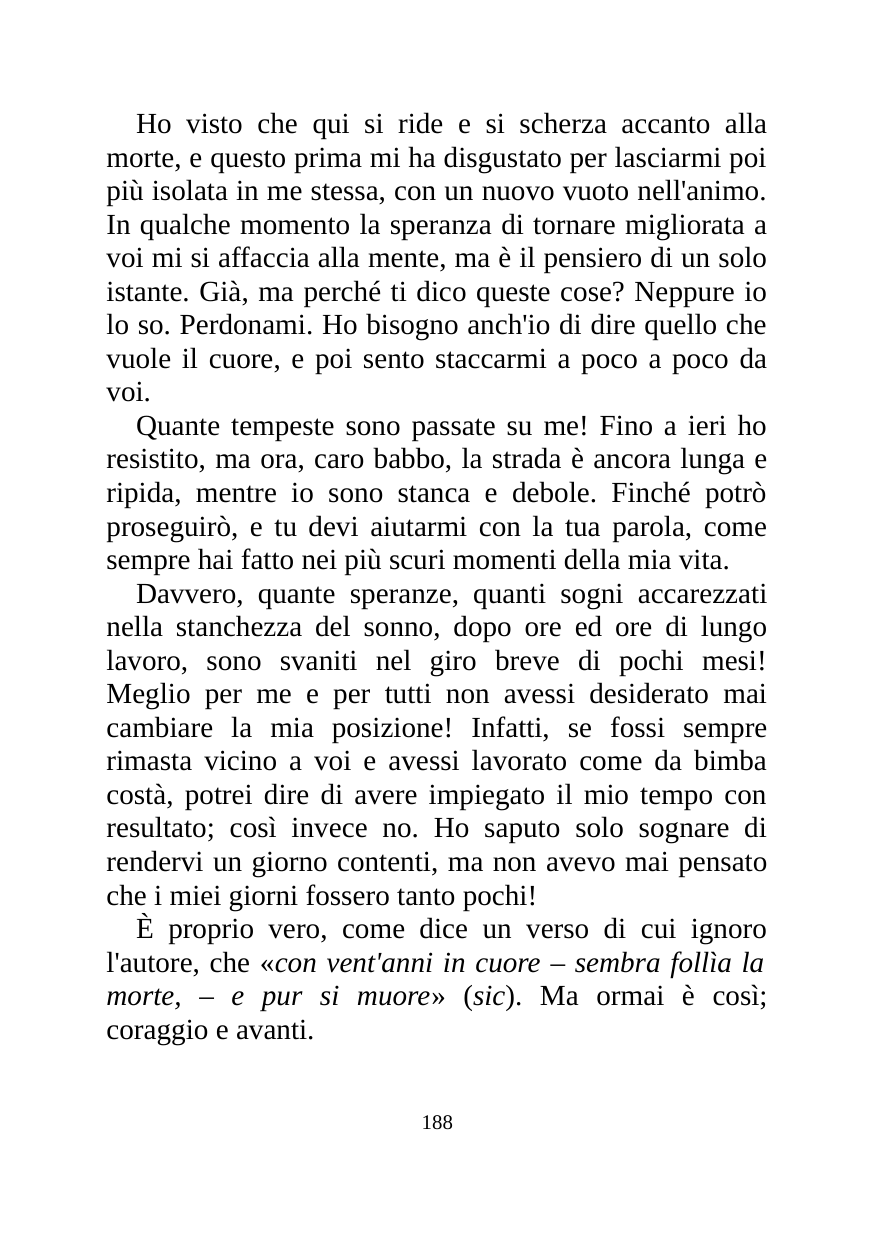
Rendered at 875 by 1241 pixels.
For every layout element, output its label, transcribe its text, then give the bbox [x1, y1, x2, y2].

text È proprio vero, come dice un verso di cui ignoro l'autore, che «con vent'anni in cuore – sembra follìa la morte, – e pur si muore» (sic). Ma ormai è così; coraggio e avanti. [106, 911, 768, 1045]
text Davvero, quante speranze, quanti sogni accarezzati nella stanchezza del sonno, dopo ore ed ore di lungo lavoro, sono svaniti nel giro breve di pochi mesi! Meglio per me e per tutti non avessi desiderato mai cambiare la mia posizione! Infatti, se fossi sempre rimasta vicino a voi e avessi lavorato come da bimba costà, potrei dire di avere impiegato il mio tempo con resultato; così invece no. Ho saputo solo sognare di rendervi un giorno contenti, ma non avevo mai pensato che i miei giorni fossero tanto pochi! [106, 576, 768, 911]
text Ho visto che qui si ride e si scherza accanto alla morte, e questo prima mi ha disgustato per lasciarmi poi più isolata in me stessa, con un nuovo vuoto nell'animo. In qualche momento la speranza di tornare migliorata a voi mi si affaccia alla mente, ma è il pensiero di un solo istante. Già, ma perché ti dico queste cose? Neppure io lo so. Perdonami. Ho bisogno anch'io di dire quello che vuole il cuore, e poi sento staccarmi a poco a poco da voi. [106, 106, 768, 408]
text Quante tempeste sono passate su me! Fino a ieri ho resistito, ma ora, caro babbo, la strada è ancora lunga e ripida, mentre io sono stanca e debole. Finché potrò proseguirò, e tu devi aiutarmi con la tua parola, come sempre hai fatto nei più scuri momenti della mia vita. [106, 408, 768, 576]
